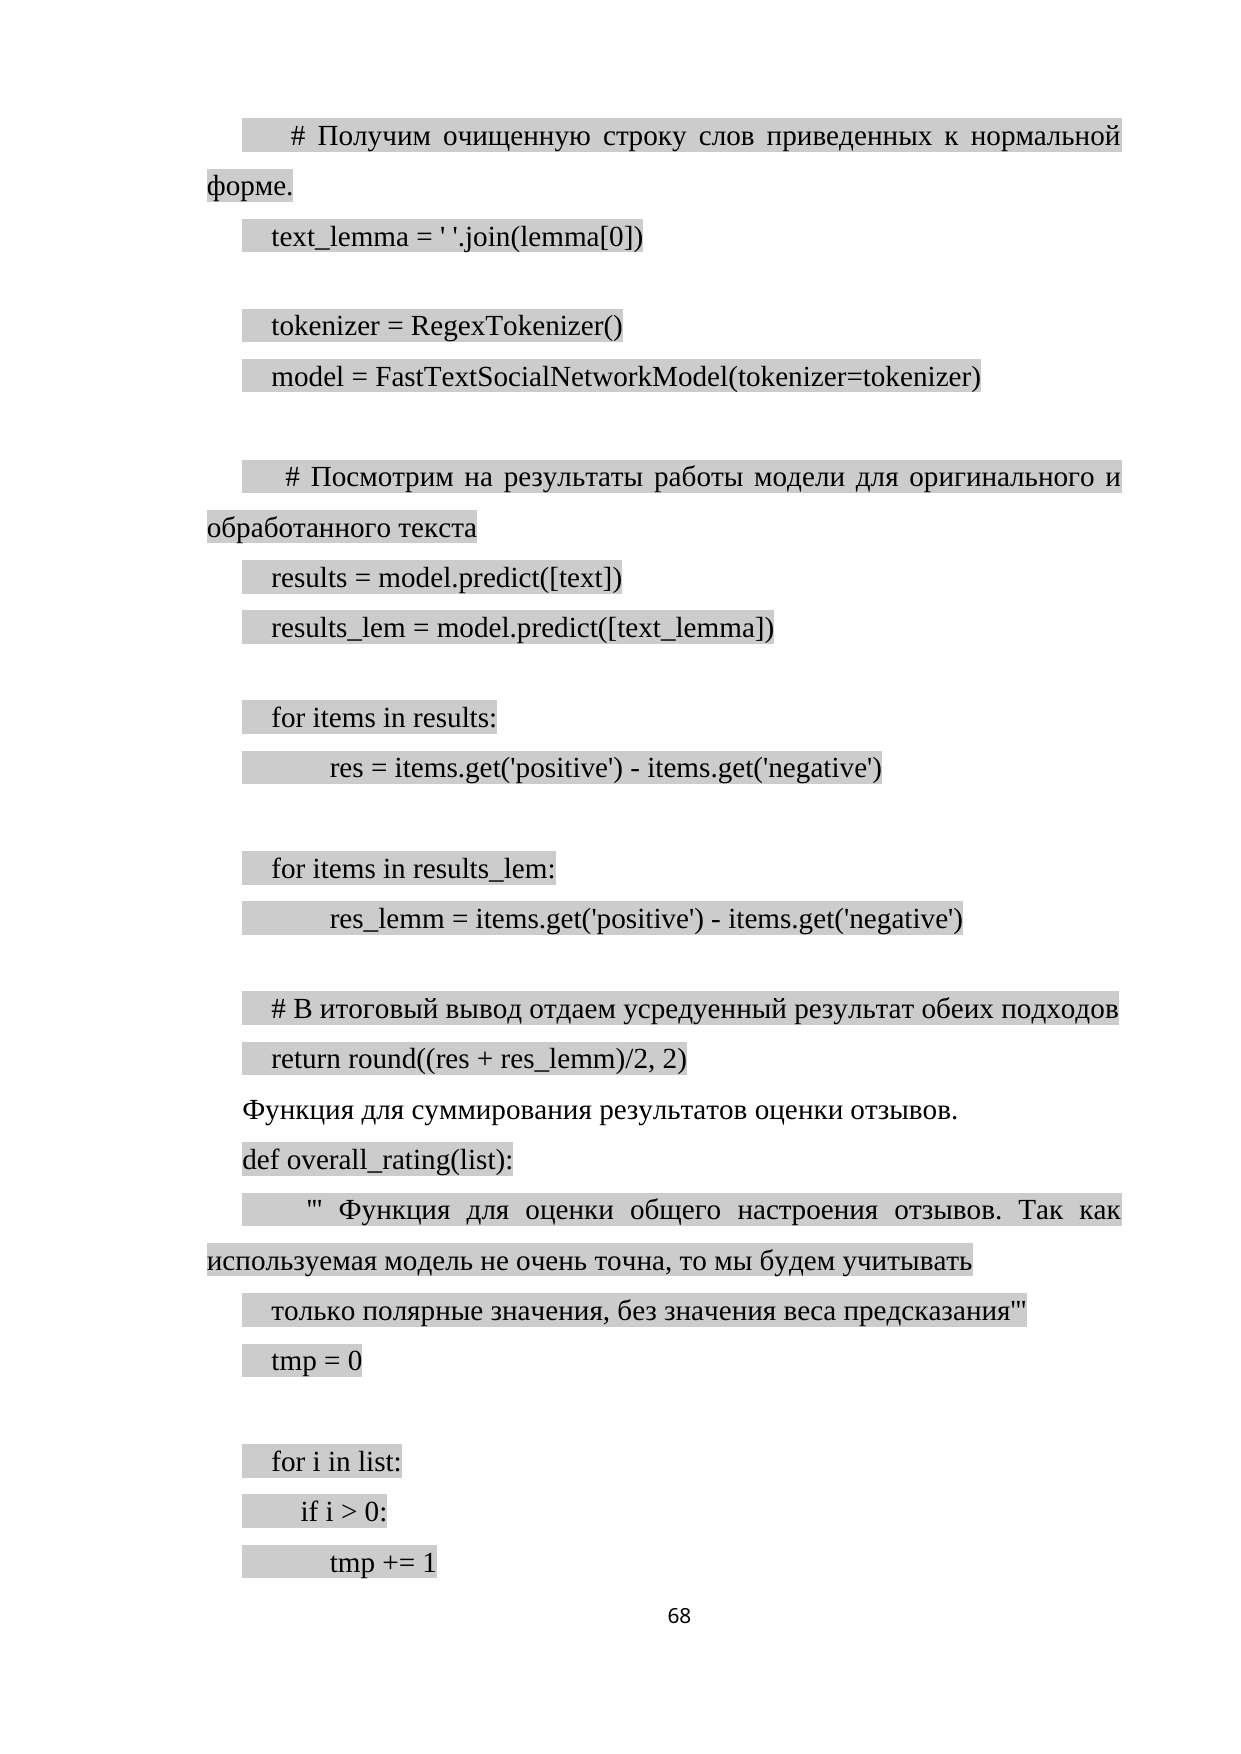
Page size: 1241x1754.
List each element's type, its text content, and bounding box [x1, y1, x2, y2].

list tmp += 1 [207, 1545, 1122, 1578]
list results_lem = model.predict([text_lemma]) [207, 610, 1122, 644]
list return round((res + res_lemm)/2, 2) [207, 1042, 1122, 1075]
list только полярные значения, без значения веса предсказания''' [207, 1293, 1122, 1327]
list ''' Функция для оценки общего настроения отзывов. Так как используемая модель не очень точна, то мы будем учитывать [207, 1192, 1122, 1276]
list res_lemm = items.get('positive') - items.get('negative') [207, 901, 1122, 935]
list tmp = 0 [207, 1343, 1122, 1377]
list results = model.predict([text]) [207, 560, 1122, 594]
list # В итоговый вывод отдаем усредyенный результат обеих подходов [207, 991, 1122, 1025]
list if i > 0: [207, 1494, 1122, 1528]
list for i in list: [207, 1444, 1122, 1478]
list def overall_rating(list): [207, 1142, 1122, 1176]
list # Посмотрим на результаты работы модели для оригинального и обработанного текста [207, 459, 1122, 543]
list tokenizer = RegexTokenizer() [207, 308, 1122, 342]
list res = items.get('positive') - items.get('negative') [207, 751, 1122, 784]
list for items in results_lem: [207, 851, 1122, 885]
list # Получим очищенную строку слов приведенных к нормальной форме. [207, 118, 1122, 202]
list model = FastTextSocialNetworkModel(tokenizer=tokenizer) [207, 359, 1122, 392]
list text_lemma = ' '.join(lemma[0]) [207, 219, 1122, 252]
list for items in results: [207, 700, 1122, 734]
list Функция для суммирования результатов оценки отзывов. [207, 1092, 1122, 1125]
